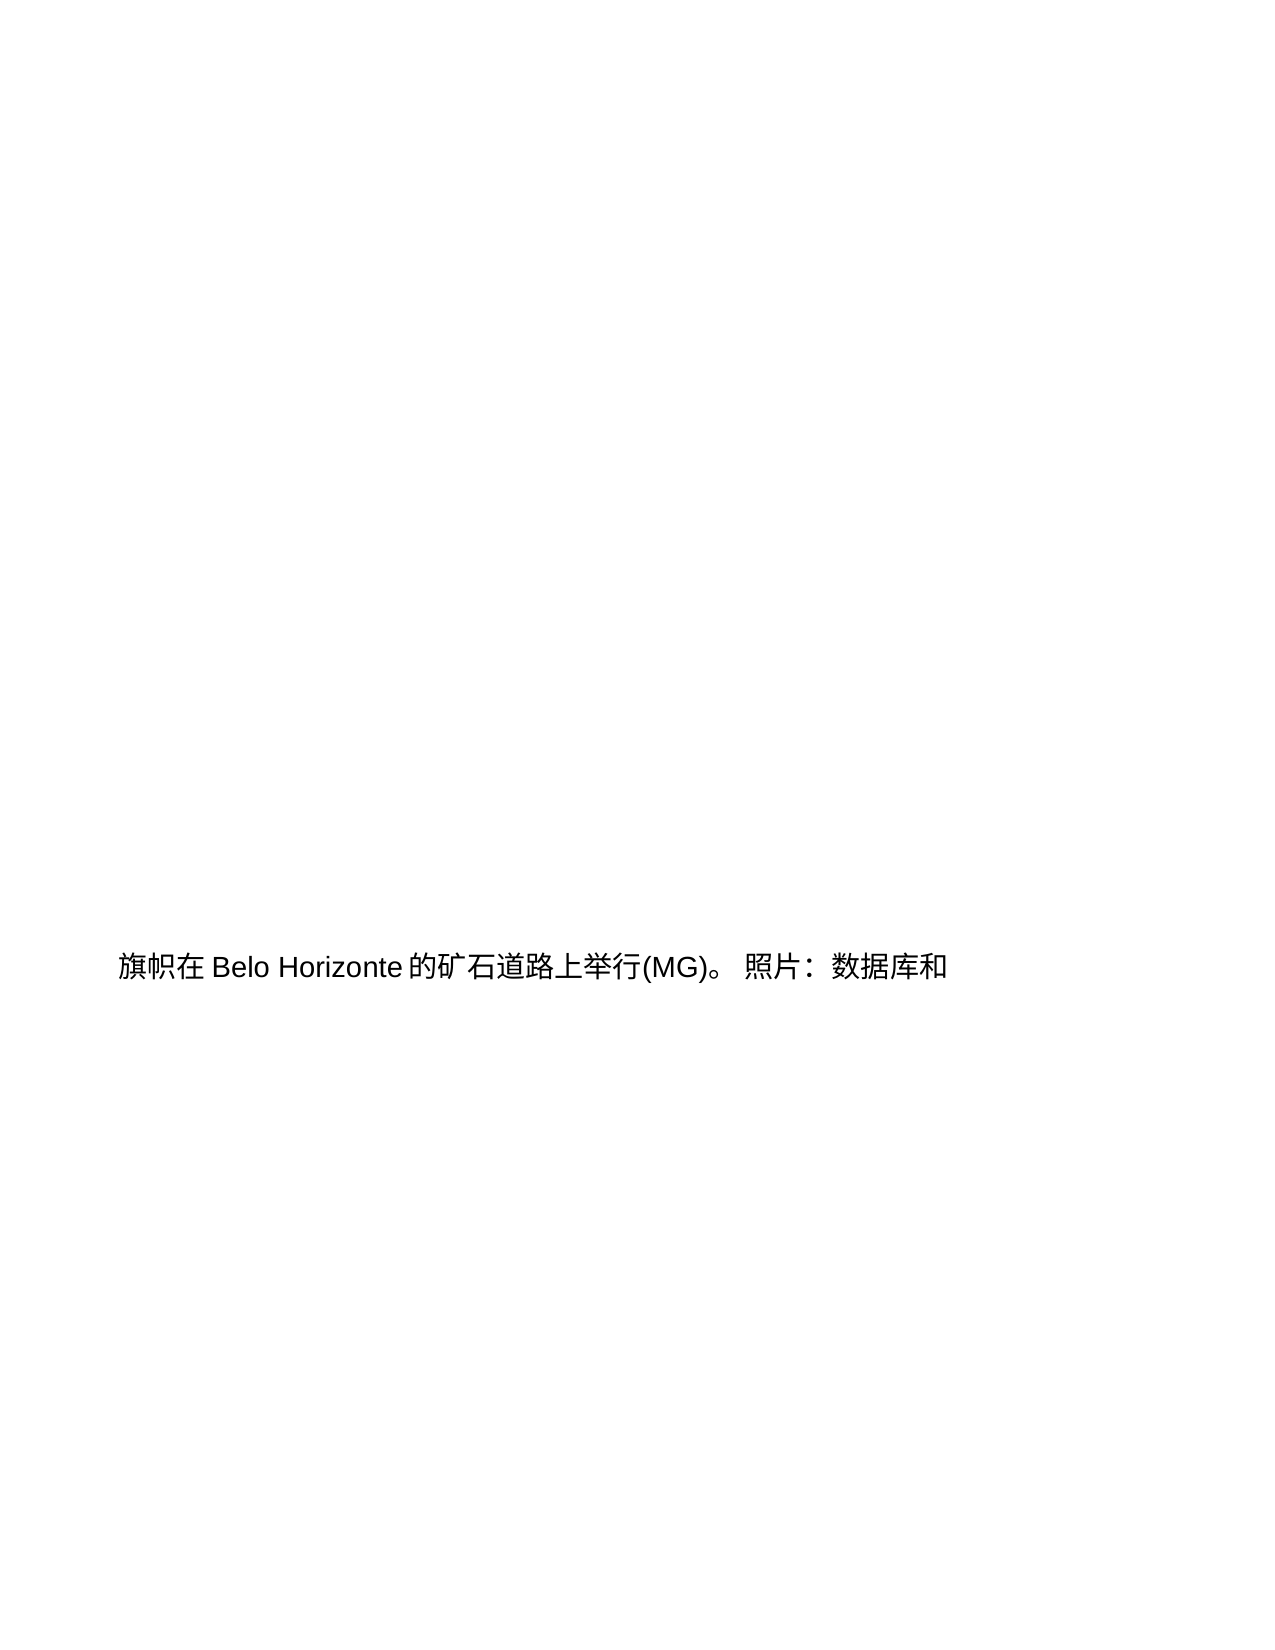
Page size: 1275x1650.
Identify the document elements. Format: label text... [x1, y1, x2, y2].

text 旗帜在Belo Horizo​​nte的矿石道路上举行(MG)。 照片：数据库和 [118, 944, 1157, 986]
